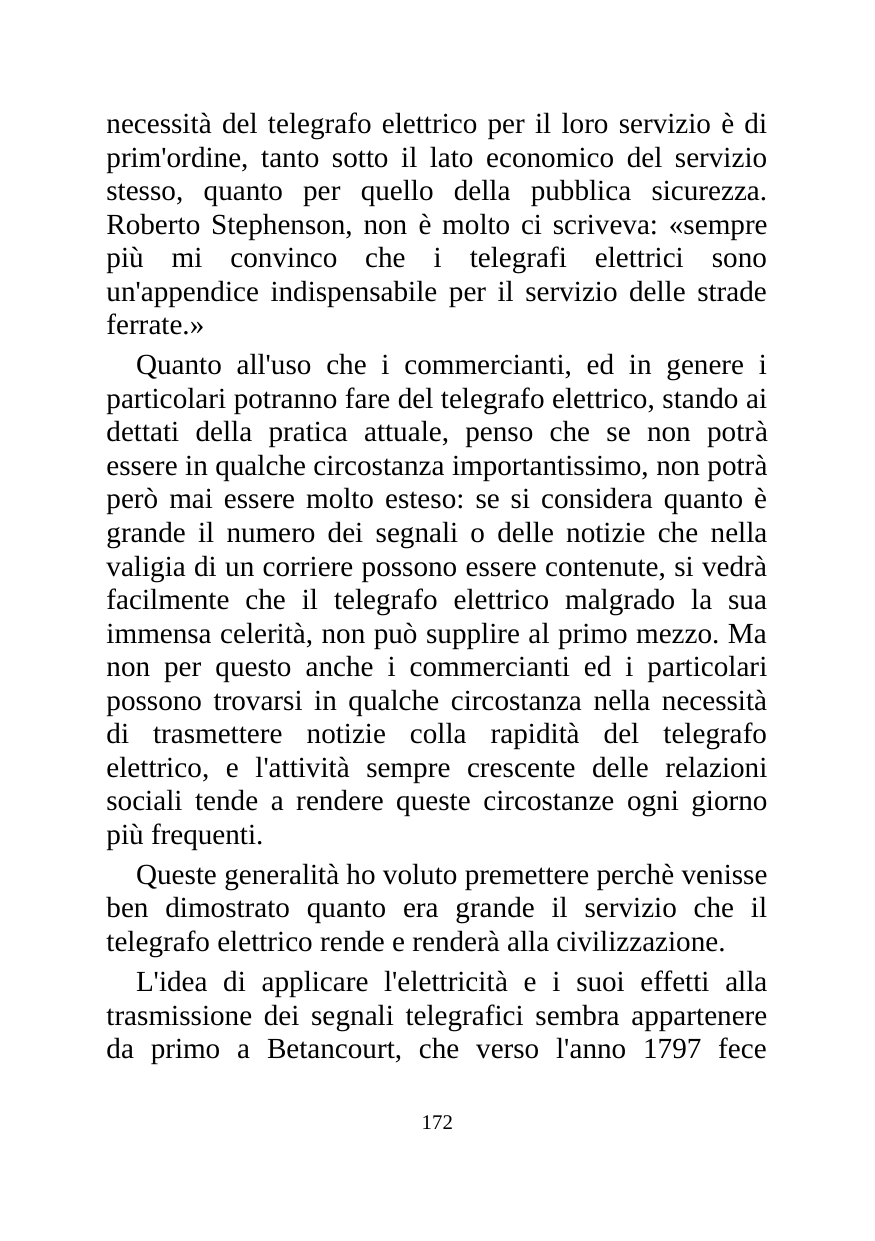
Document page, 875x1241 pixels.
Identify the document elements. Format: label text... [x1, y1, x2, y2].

text L'idea di applicare l'elettricità e i suoi effetti alla trasmissione dei segnali telegrafici sembra appartenere da primo a Betancourt, che verso l'anno 1797 fece [106, 964, 768, 1065]
text Quanto all'uso che i commercianti, ed in genere i particolari potranno fare del telegrafo elettrico, stando ai dettati della pratica attuale, penso che se non potrà essere in qualche circostanza importantissimo, non potrà però mai essere molto esteso: se si considera quanto è grande il numero dei segnali o delle notizie che nella valigia di un corriere possono essere contenute, si vedrà facilmente che il telegrafo elettrico malgrado la sua immensa celerità, non può supplire al primo mezzo. Ma non per questo anche i commercianti ed i particolari possono trovarsi in qualche circostanza nella necessità di trasmettere notizie colla rapidità del telegrafo elettrico, e l'attività sempre crescente delle relazioni sociali tende a rendere queste circostanze ogni giorno più frequenti. [106, 347, 768, 851]
text Queste generalità ho voluto premettere perchè venisse ben dimostrato quanto era grande il servizio che il telegrafo elettrico rende e renderà alla civilizzazione. [106, 857, 768, 958]
text necessità del telegrafo elettrico per il loro servizio è di prim'ordine, tanto sotto il lato economico del servizio stesso, quanto per quello della pubblica sicurezza. Roberto Stephenson, non è molto ci scriveva: «sempre più mi convinco che i telegrafi elettrici sono un'appendice indispensabile per il servizio delle strade ferrate.» [106, 106, 768, 341]
